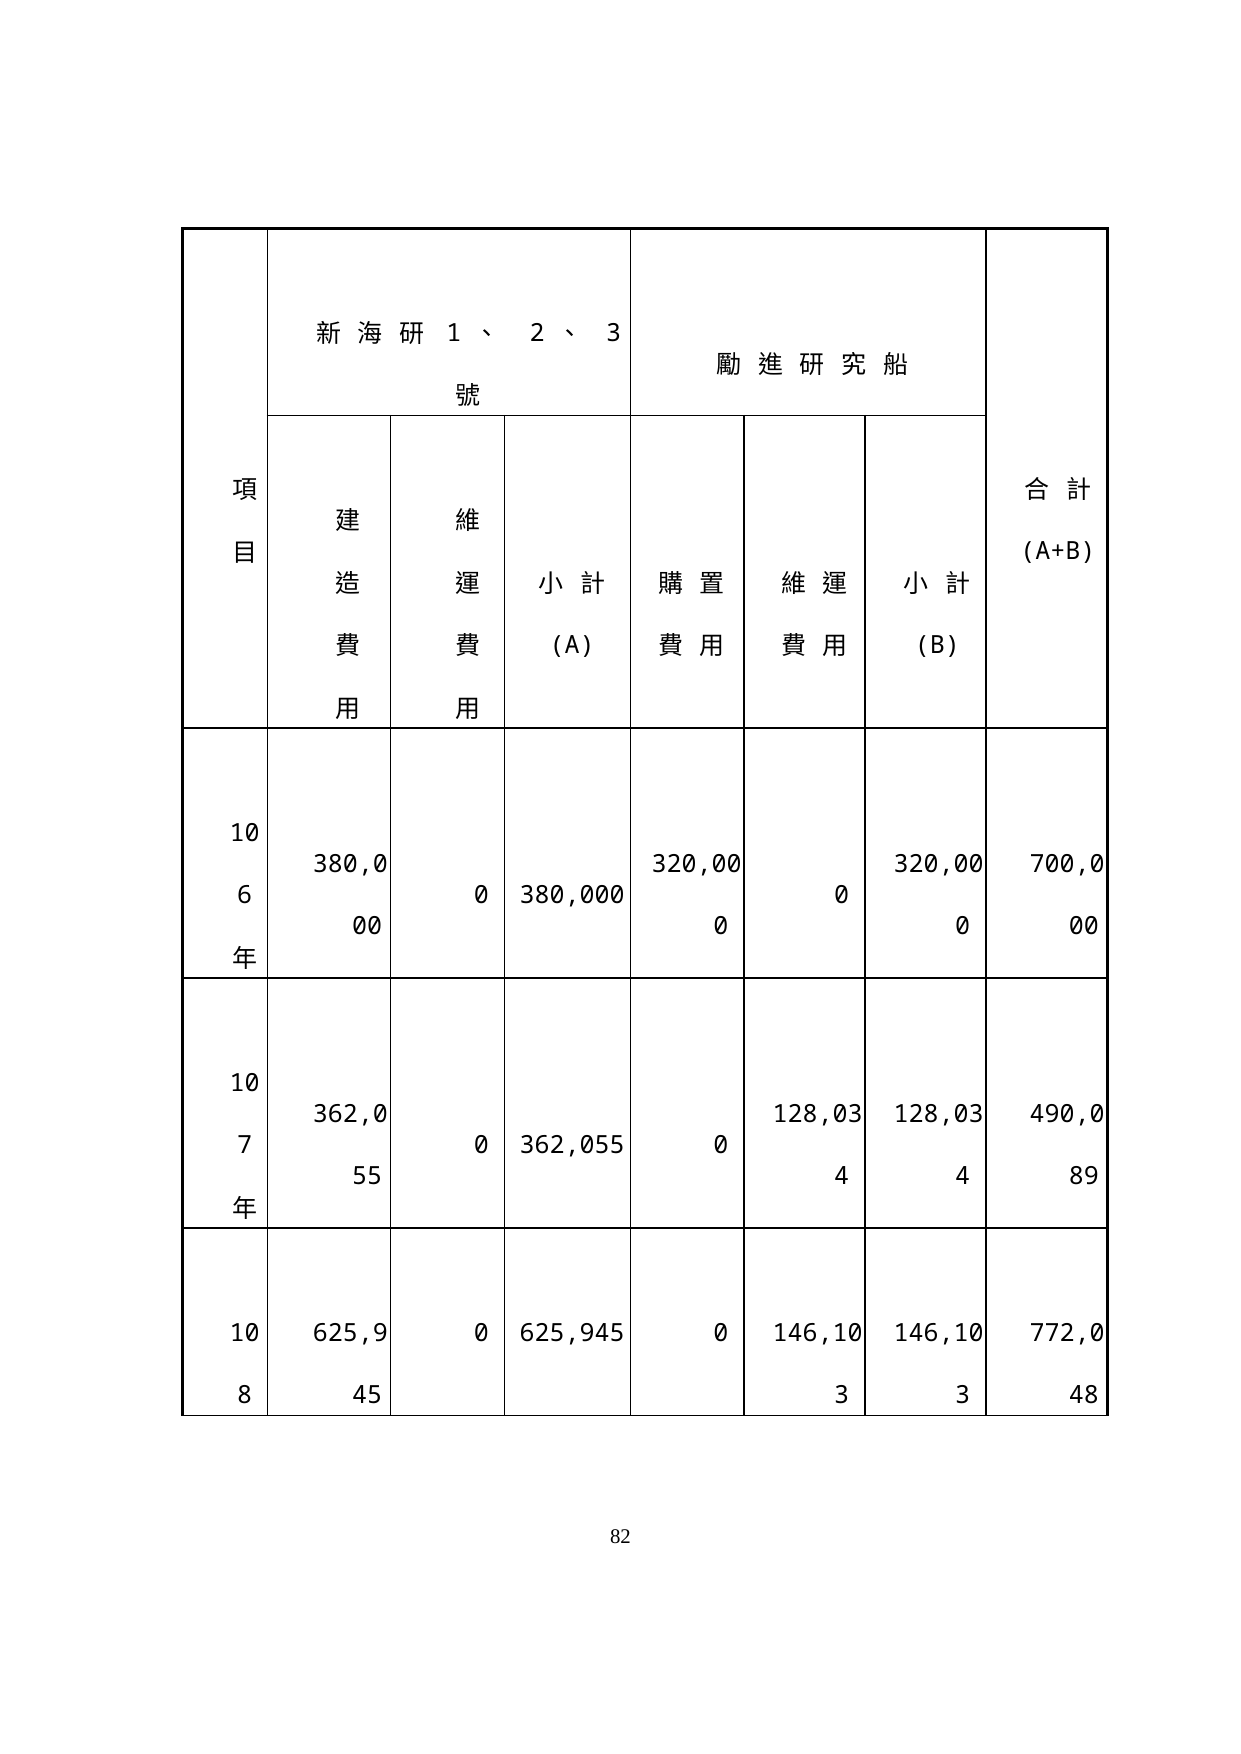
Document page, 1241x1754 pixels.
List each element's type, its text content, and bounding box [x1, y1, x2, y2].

table_cell 490,089 [987, 979, 1106, 1227]
table_cell 146,103 [866, 1229, 985, 1415]
table_cell 0 [631, 979, 743, 1227]
table_cell 小計(B) [866, 416, 985, 727]
table_cell 700,000 [987, 729, 1106, 977]
table_cell 362,055 [268, 979, 390, 1227]
table_cell 107年 [184, 979, 267, 1227]
table_cell 0 [391, 979, 504, 1227]
table_cell 小計(A) [505, 416, 630, 727]
table_header 勵進研究船 [631, 230, 985, 415]
table_header 新海研1、2、3號 [268, 230, 630, 415]
table_cell 380,000 [268, 729, 390, 977]
table_cell 0 [391, 1229, 504, 1415]
table_cell 106年 [184, 729, 267, 977]
table_cell 0 [631, 1229, 743, 1415]
table_cell 建造費用 [268, 416, 390, 727]
table_cell 320,000 [631, 729, 743, 977]
table_cell 772,048 [987, 1229, 1106, 1415]
table_cell 625,945 [505, 1229, 630, 1415]
table_cell 108 [184, 1229, 267, 1415]
table_cell 維運費用 [745, 416, 864, 727]
table_cell 362,055 [505, 979, 630, 1227]
table_cell 128,034 [866, 979, 985, 1227]
table_cell 0 [745, 729, 864, 977]
table_cell 購置費用 [631, 416, 743, 727]
table_cell 維運費用 [391, 416, 504, 727]
table_cell 146,103 [745, 1229, 864, 1415]
table_header 項目 [184, 230, 267, 727]
table_cell 380,000 [505, 729, 630, 977]
table_cell 320,000 [866, 729, 985, 977]
table_header 合計(A+B) [987, 230, 1106, 727]
table_cell 625,945 [268, 1229, 390, 1415]
table_cell 128,034 [745, 979, 864, 1227]
table_cell 0 [391, 729, 504, 977]
